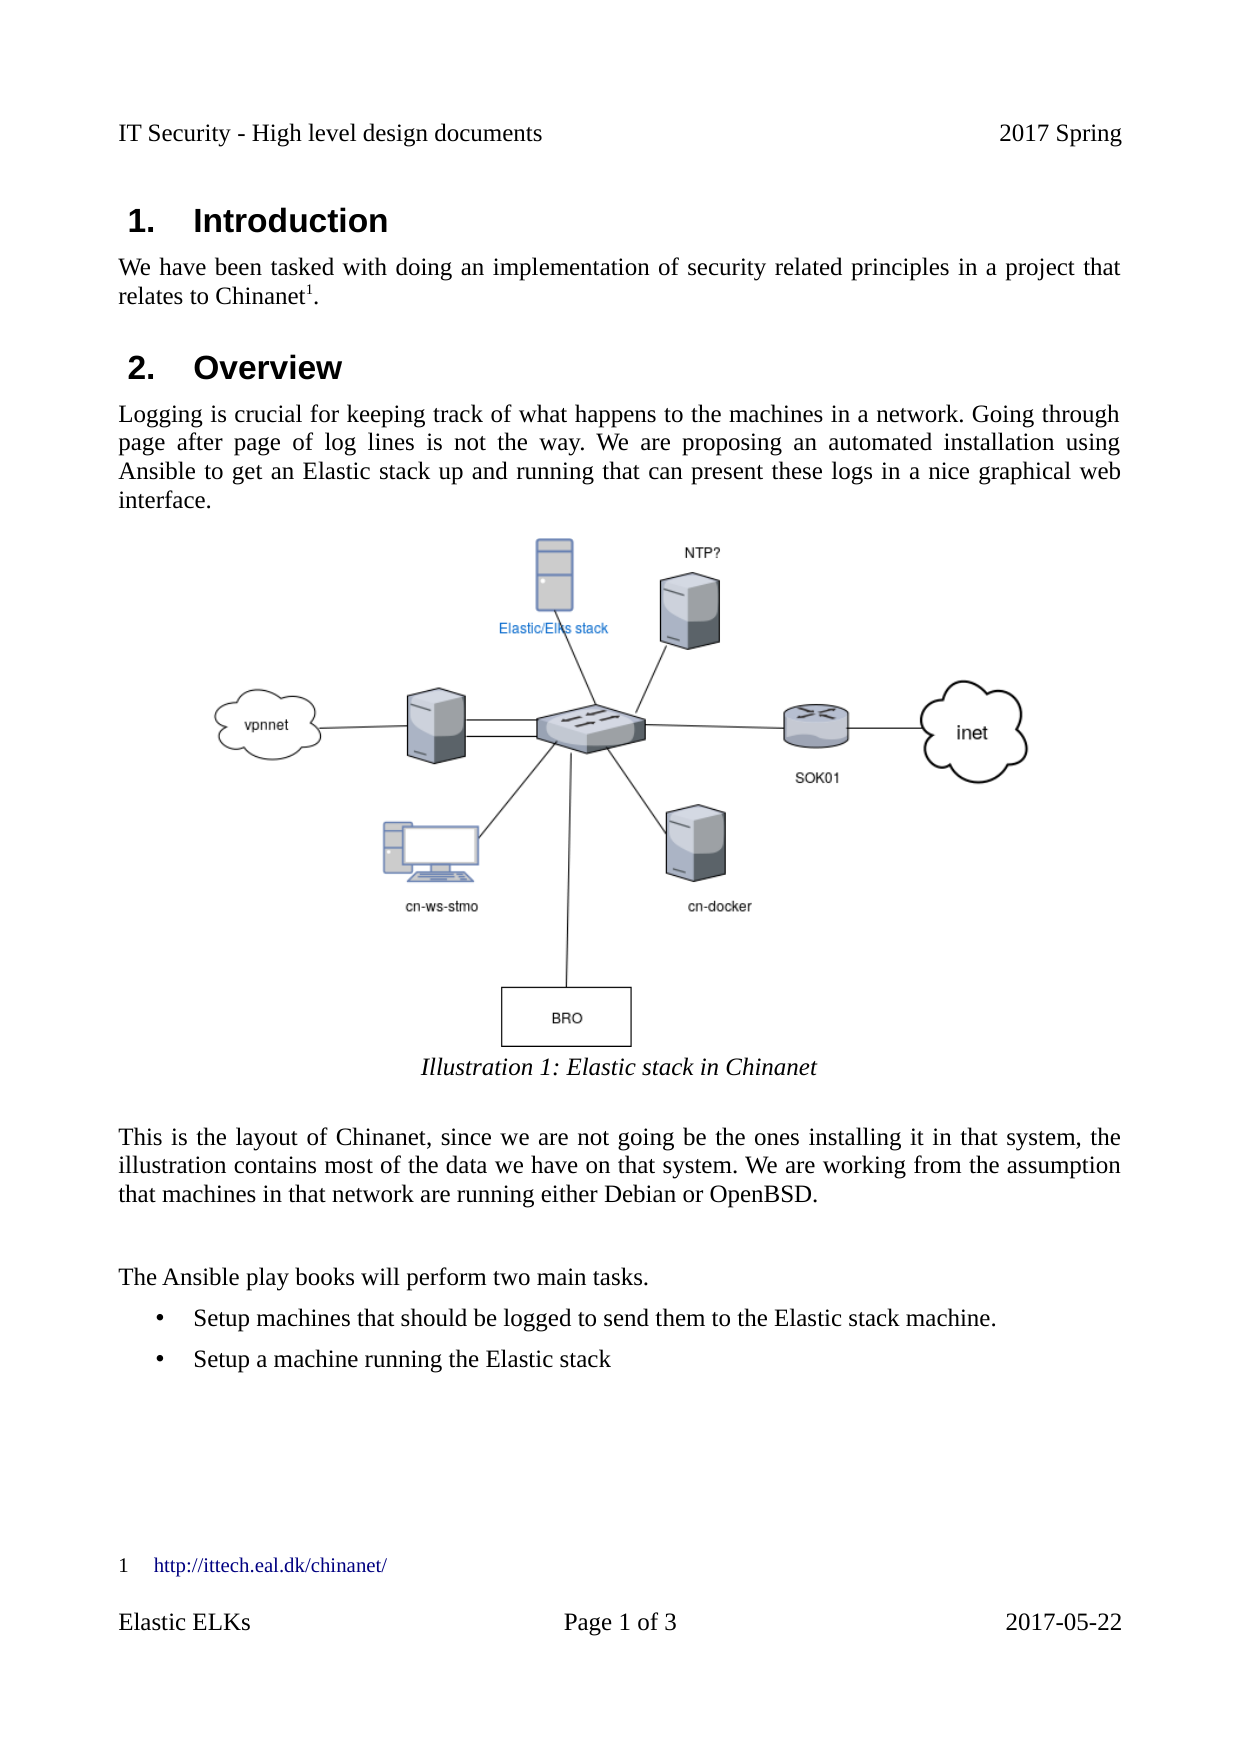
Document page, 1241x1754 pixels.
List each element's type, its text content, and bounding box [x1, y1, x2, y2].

subtitle Overview [118, 347, 1122, 386]
text This is the layout of Chinanet, since we are not going be the ones installing it in that system, the illustration contains most of the data we have on that system. We are working from the assumption that machines in that network are running either Debian or OpenBSD. [118, 1122, 1122, 1208]
text The Ansible play books will perform two main tasks. [118, 1262, 1122, 1290]
list Setup machines that should be logged to send them to the Elastic stack machine. [156, 1303, 1122, 1332]
text http://ittech.eal.dk/chinanet/ [118, 1553, 1122, 1577]
text Logging is crucial for keeping track of what happens to the machines in a network. Going through page after page of log lines is not the way. We are proposing an automated installation using Ansible to get an Elastic stack up and running that can present these logs in a nice graphical web interface. [118, 399, 1122, 514]
picture [207, 538, 1033, 1047]
text Illustration 1: Elastic stack in Chinanet [208, 1047, 1032, 1080]
list Setup a machine running the Elastic stack [156, 1344, 1122, 1373]
text We have been tasked with doing an implementation of security related principles in a project that relates to Chinanet. [118, 252, 1122, 310]
subtitle Introduction [118, 201, 1122, 240]
